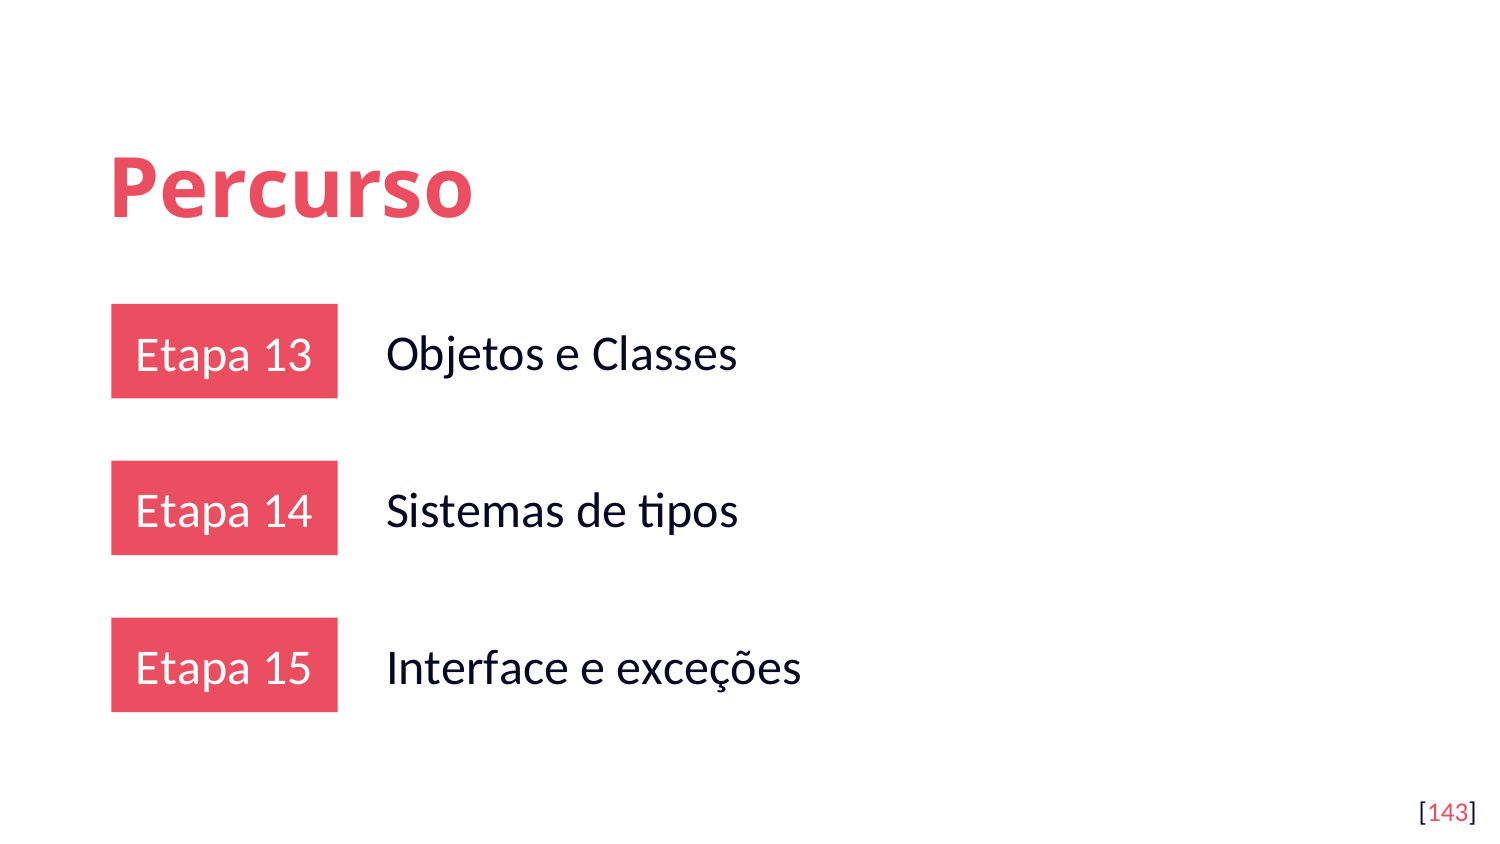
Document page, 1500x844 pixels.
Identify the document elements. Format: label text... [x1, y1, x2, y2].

text_box Interface e exceções [371, 627, 1384, 703]
text_box Etapa 15 [111, 617, 338, 713]
slide_number [143] [1403, 779, 1494, 844]
text_box Etapa 13 [111, 303, 338, 399]
text_box Percurso [92, 104, 1309, 243]
text_box Objetos e Classes [371, 313, 1384, 389]
text_box Sistemas de tipos [371, 470, 1384, 546]
text_box Etapa 14 [111, 460, 338, 556]
